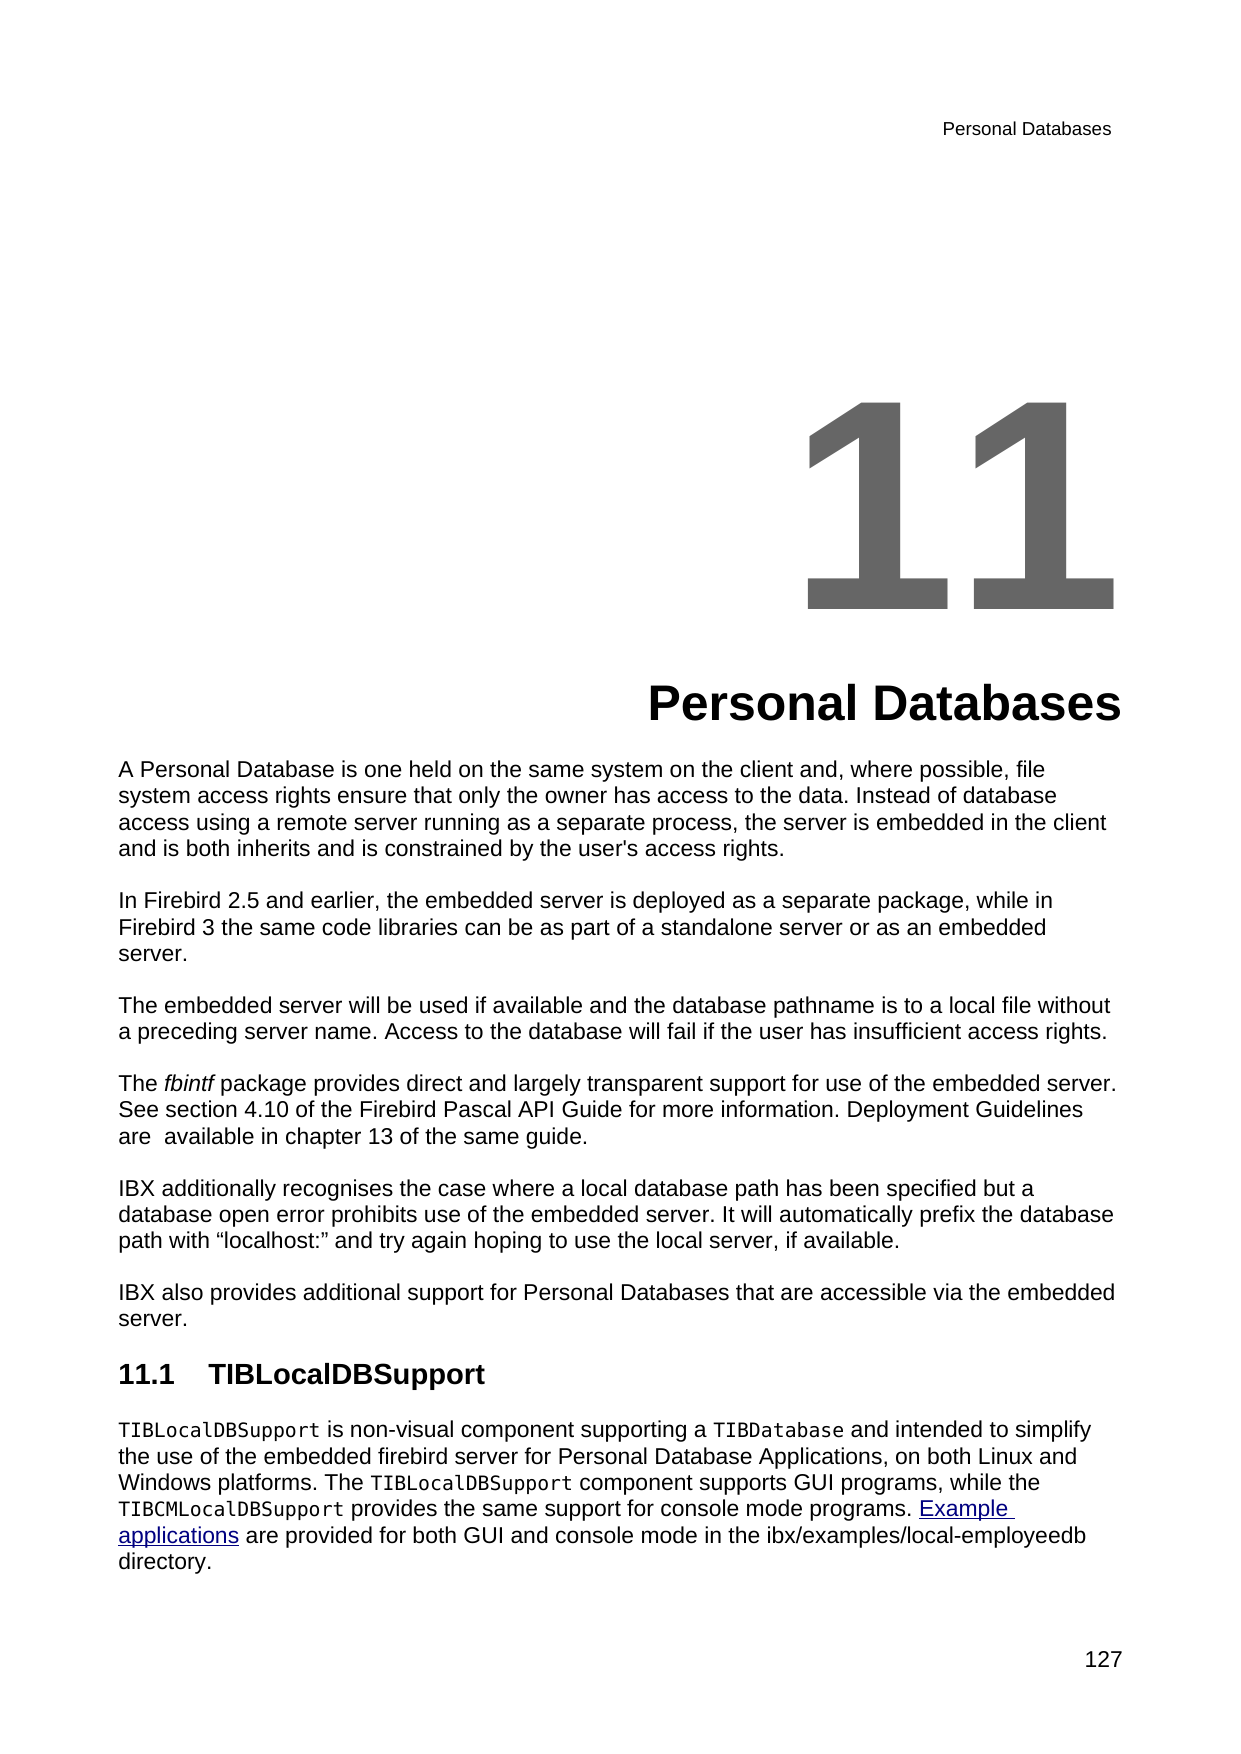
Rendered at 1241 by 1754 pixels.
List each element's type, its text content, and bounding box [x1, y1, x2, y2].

text TIBLocalDBSupport is non-visual component supporting a TIBDatabase and intended to simplify the use of the embedded firebird server for Personal Database Applications, on both Linux and Windows platforms. The TIBLocalDBSupport component supports GUI programs, while the TIBCMLocalDBSupport provides the same support for console mode programs. Example applications are provided for both GUI and console mode in the ibx/examples/local-employeedb directory. [118, 1416, 1122, 1574]
text The fbintf package provides direct and largely transparent support for use of the embedded server. See section 4.10 of the Firebird Pascal API Guide for more information. Deployment Guidelines are available in chapter 13 of the same guide. [118, 1070, 1122, 1149]
subtitle TIBLocalDBSupport [118, 1357, 1122, 1391]
text IBX additionally recognises the case where a local database path has been specified but a database open error prohibits use of the embedded server. It will automatically prefix the database path with “localhost:” and try again hoping to use the local server, if available. [118, 1174, 1122, 1253]
subtitle Personal Databases [81, 328, 1122, 731]
text A Personal Database is one held on the same system on the client and, where possible, file system access rights ensure that only the owner has access to the data. Instead of database access using a remote server running as a separate process, the server is embedded in the client and is both inherits and is constrained by the user's access rights. [118, 756, 1122, 862]
text IBX also provides additional support for Personal Databases that are accessible via the embedded server. [118, 1279, 1122, 1332]
text In Firebird 2.5 and earlier, the embedded server is deployed as a separate package, while in Firebird 3 the same code libraries can be as part of a standalone server or as an embedded server. [118, 887, 1122, 966]
text The embedded server will be used if available and the database pathname is to a local file without a preceding server name. Access to the database will fail if the user has insufficient access rights. [118, 992, 1122, 1044]
